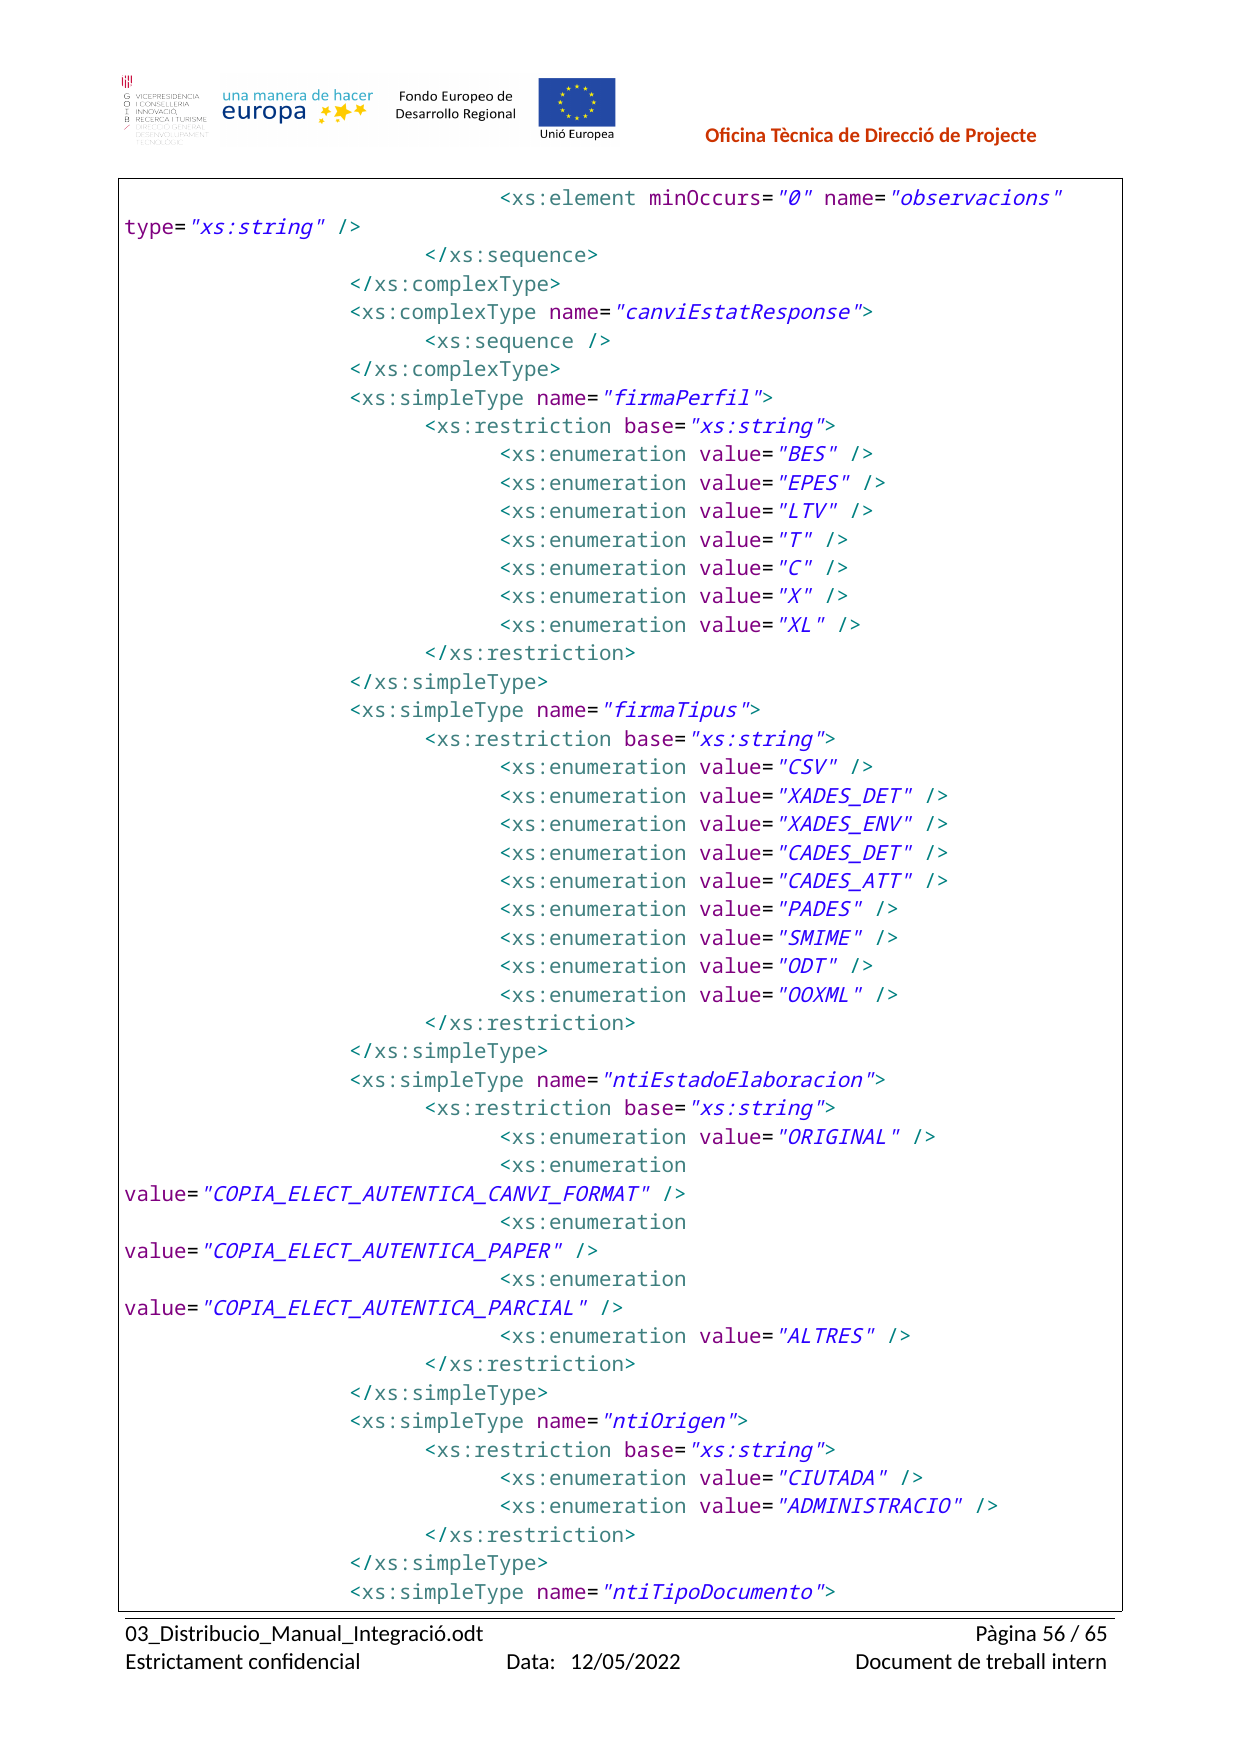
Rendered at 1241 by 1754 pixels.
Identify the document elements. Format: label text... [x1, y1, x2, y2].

picture [118, 73, 213, 147]
picture [219, 73, 621, 147]
table_header <xs:element minOccurs="0" name="observacions" type="xs:string" /> </xs:sequence> </xs:complexType> <xs:complexType name="canviEstatResponse"> <xs:sequence /> </xs:complexType> <xs:simpleType name="firmaPerfil"> <xs:restriction base="xs:string"> <xs:enumeration value="BES" /> <xs:enumeration value="EPES" /> <xs:enumeration value="LTV" /> <xs:enumeration value="T" /> <xs:enumeration value="C" /> <xs:enumeration value="X" /> <xs:enumeration value="XL" /> </xs:restriction> </xs:simpleType> <xs:simpleType name="firmaTipus"> <xs:restriction base="xs:string"> <xs:enumeration value="CSV" /> <xs:enumeration value="XADES_DET" /> <xs:enumeration value="XADES_ENV" /> <xs:enumeration value="CADES_DET" /> <xs:enumeration value="CADES_ATT" /> <xs:enumeration value="PADES" /> <xs:enumeration value="SMIME" /> <xs:enumeration value="ODT" /> <xs:enumeration value="OOXML" /> </xs:restriction> </xs:simpleType> <xs:simpleType name="ntiEstadoElaboracion"> <xs:restriction base="xs:string"> <xs:enumeration value="ORIGINAL" /> <xs:enumeration value="COPIA_ELECT_AUTENTICA_CANVI_FORMAT" /> <xs:enumeration value="COPIA_ELECT_AUTENTICA_PAPER" /> <xs:enumeration value="COPIA_ELECT_AUTENTICA_PARCIAL" /> <xs:enumeration value="ALTRES" /> </xs:restriction> </xs:simpleType> <xs:simpleType name="ntiOrigen"> <xs:restriction base="xs:string"> <xs:enumeration value="CIUTADA" /> <xs:enumeration value="ADMINISTRACIO" /> </xs:restriction> </xs:simpleType> <xs:simpleType name="ntiTipoDocumento"> [119, 179, 1122, 1611]
